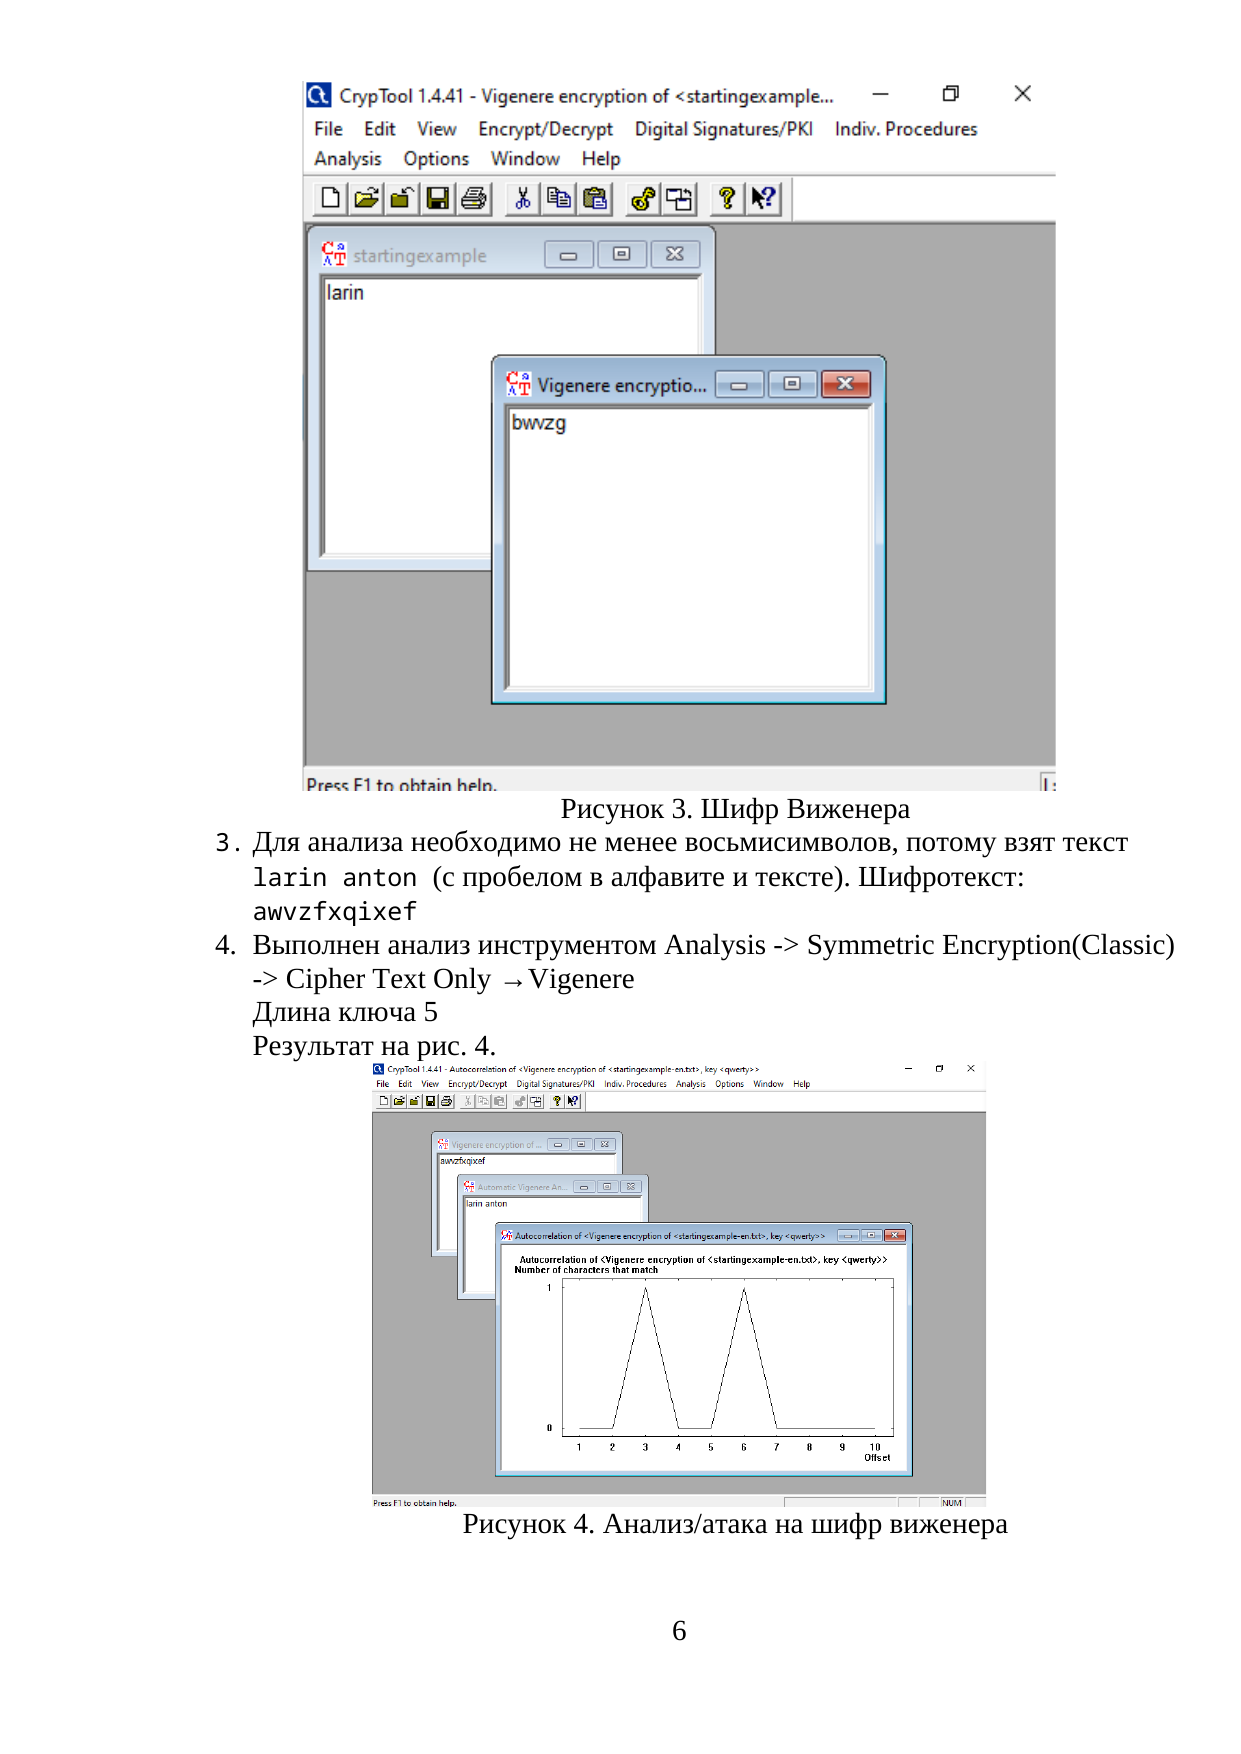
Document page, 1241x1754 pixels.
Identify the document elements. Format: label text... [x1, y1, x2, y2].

picture [302, 81, 1056, 791]
list Выполнен анализ инструментом Analysis -> Symmetric Encryption(Classic) -> Cipher Text Only →Vigenere [215, 927, 1181, 994]
list Результат на рис. 4. [215, 1028, 1181, 1062]
list Длина ключа 5 [215, 994, 1181, 1028]
list Рисунок 4. Анализ/атака на шифр виженера [252, 1507, 1181, 1540]
picture [372, 1061, 987, 1507]
list Рисунок 3. Шифр Виженера [252, 791, 1181, 824]
list Для анализа необходимо не менее восьмисимволов, потому взят текст larin anton (с пробелом в алфавите и тексте). Шифротекст: awvzfxqixef [215, 824, 1181, 927]
